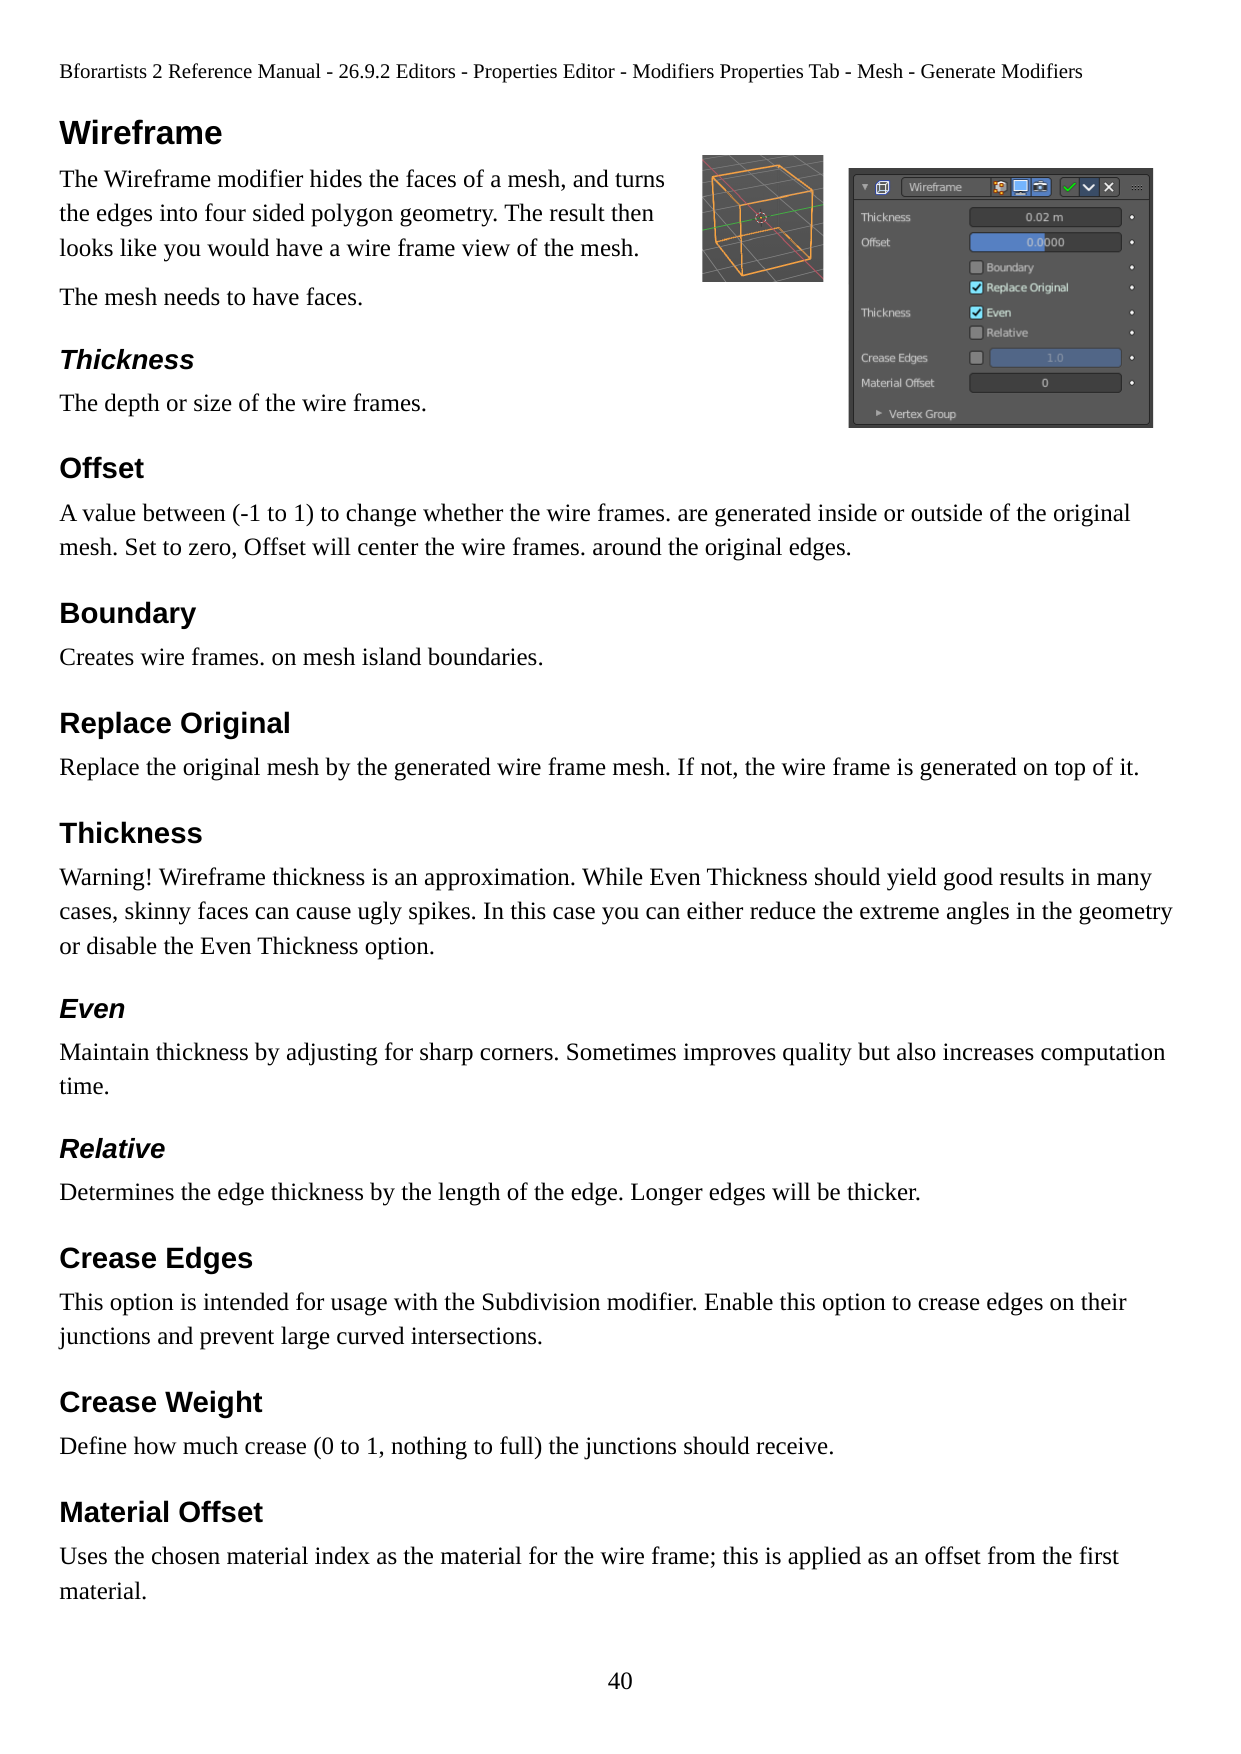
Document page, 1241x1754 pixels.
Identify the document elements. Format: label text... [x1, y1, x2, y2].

text Maintain thickness by adjusting for sharp corners. Sometimes improves quality but also increases computation time. [59, 1037, 1181, 1100]
text [1154, 282, 1181, 311]
text Creates wire frames. on mesh island boundaries. [59, 642, 1181, 671]
subtitle Boundary [59, 596, 1181, 629]
text A value between (-1 to 1) to change whether the wire frames. are generated inside or outside of the original mesh. Set to zero, Offset will center the wire frames. around the original edges. [59, 498, 1181, 561]
subtitle Offset [59, 451, 1181, 485]
picture [702, 155, 824, 282]
text Uses the chosen material index as the material for the wire frame; this is applied as an offset from the first material. [59, 1541, 1181, 1604]
subtitle Crease Weight [59, 1385, 1181, 1419]
text This option is intended for usage with the Subdivision modifier. Enable this option to crease edges on their junctions and prevent large curved intersections. [59, 1287, 1181, 1350]
subtitle Thickness [59, 816, 1181, 849]
subtitle Crease Edges [59, 1241, 1181, 1274]
subtitle Wireframe [59, 113, 1181, 151]
text Warning! Wireframe thickness is an approximation. While Even Thickness should yield good results in many cases, skinny faces can cause ugly spikes. In this case you can either reduce the extreme angles in the geometry or disable the Even Thickness option. [59, 862, 1181, 959]
subtitle [1154, 343, 1181, 375]
text [824, 164, 1181, 261]
text The depth or size of the wire frames. [59, 388, 848, 416]
subtitle Relative [59, 1133, 1181, 1164]
picture [848, 168, 1154, 428]
text The mesh needs to have faces. [59, 282, 848, 311]
text Define how much crease (0 to 1, nothing to full) the junctions should receive. [59, 1431, 1181, 1460]
text [1154, 388, 1181, 416]
text The Wireframe modifier hides the faces of a mesh, and turns the edges into four sided polygon geometry. The result then looks like you would have a wire frame view of the mesh. [59, 164, 702, 261]
subtitle Replace Original [59, 706, 1181, 739]
subtitle Thickness [59, 343, 848, 375]
subtitle Material Offset [59, 1495, 1181, 1529]
text Replace the original mesh by the generated wire frame mesh. If not, the wire frame is generated on top of it. [59, 752, 1181, 781]
subtitle Even [59, 992, 1181, 1024]
text Determines the edge thickness by the length of the edge. Longer edges will be thicker. [59, 1177, 1181, 1206]
